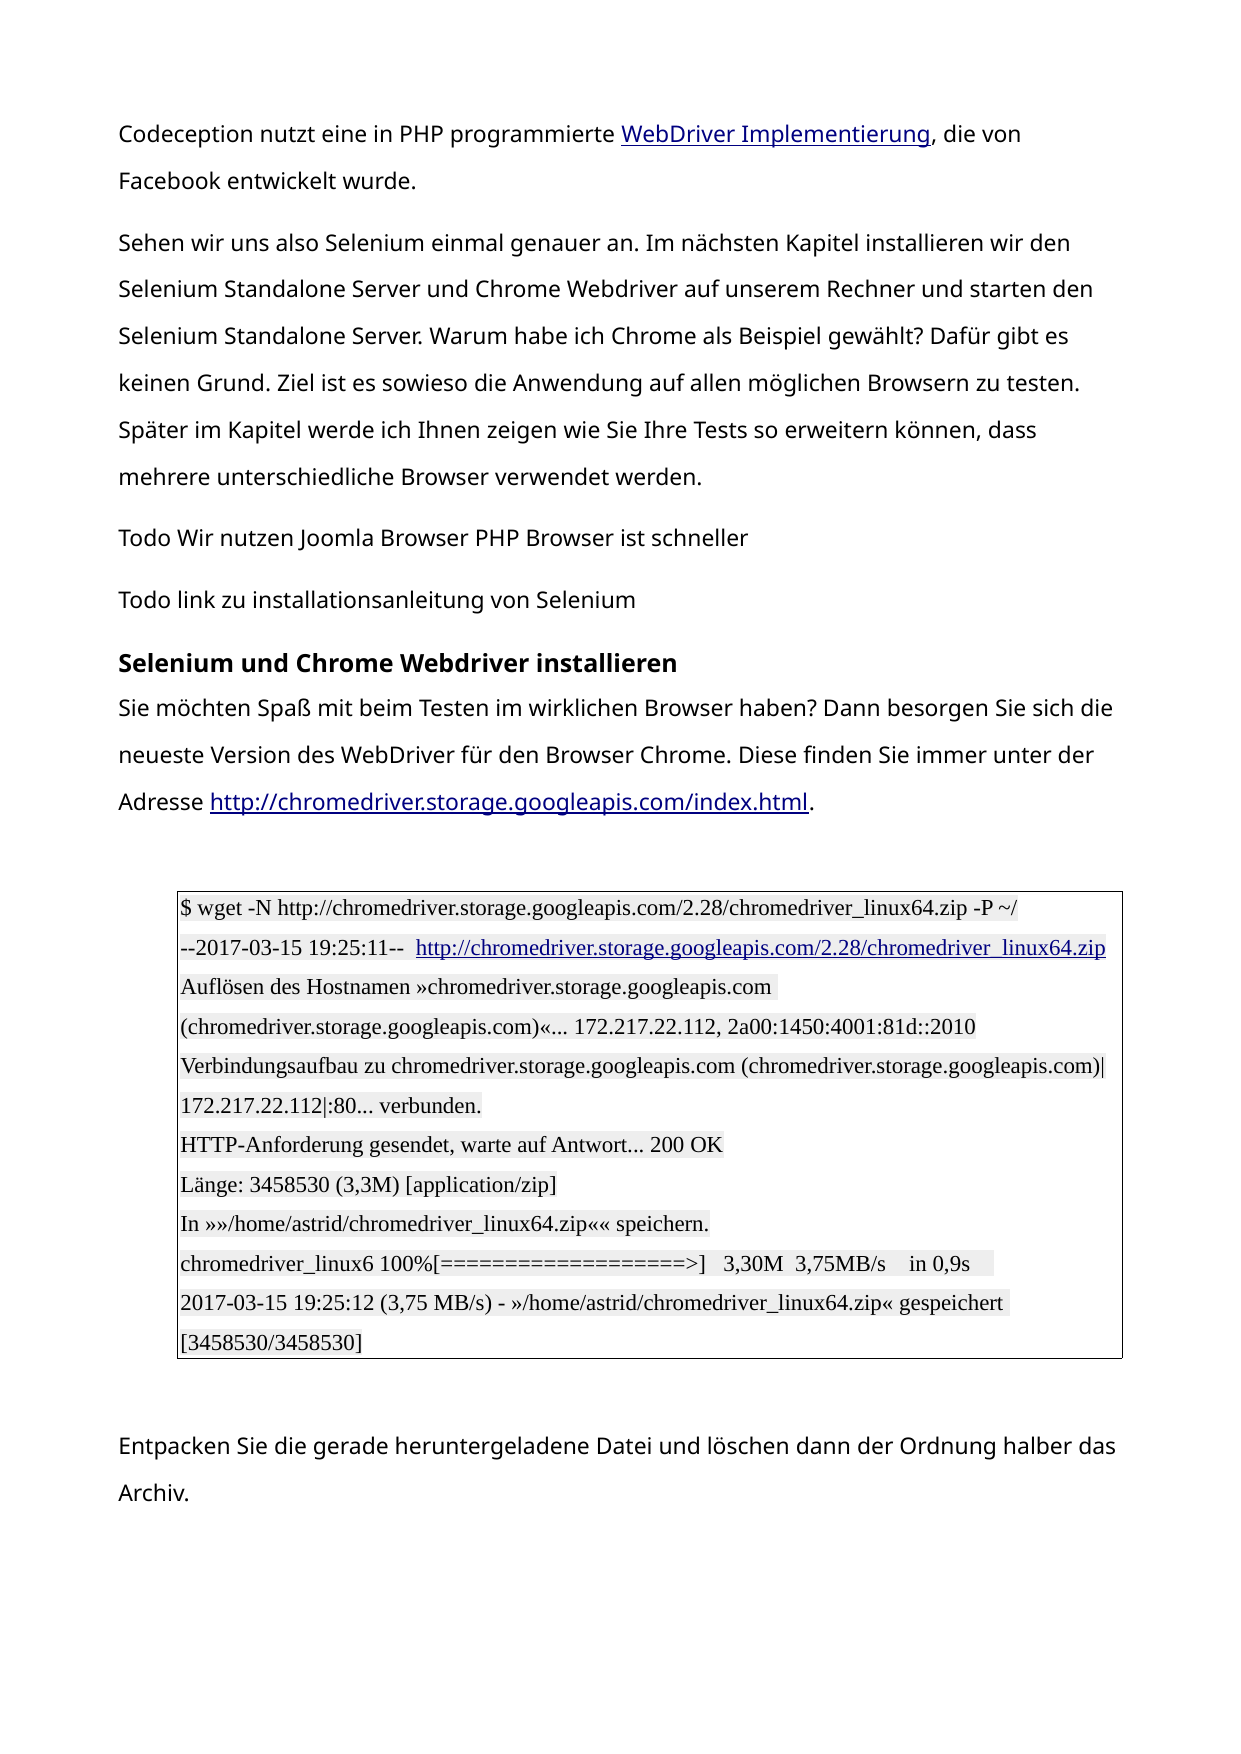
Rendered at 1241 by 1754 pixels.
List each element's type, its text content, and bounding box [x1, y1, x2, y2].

text $ wget -N http://chromedriver.storage.googleapis.com/2.28/chromedriver_linux64.zip -P ~/ --2017-03-15 19:25:11-- http://chromedriver.storage.googleapis.com/2.28/chromedriver_linux64.zip Auflösen des Hostnamen »chromedriver.storage.googleapis.com (chromedriver.storage.googleapis.com)«... 172.217.22.112, 2a00:1450:4001:81d::2010 Verbindungsaufbau zu chromedriver.storage.googleapis.com (chromedriver.storage.googleapis.com)|172.217.22.112|:80... verbunden. HTTP-Anforderung gesendet, warte auf Antwort... 200 OK Länge: 3458530 (3,3M) [application/zip] In »»/home/astrid/chromedriver_linux64.zip«« speichern. chromedriver_linux6 100%[===================>] 3,30M 3,75MB/s in 0,9s 2017-03-15 19:25:12 (3,75 MB/s) - »/home/astrid/chromedriver_linux64.zip« gespeichert [3458530/3458530] [178, 892, 1122, 1358]
text Entpacken Sie die gerade heruntergeladene Datei und löschen dann der Ordnung halber das Archiv. [118, 1430, 1122, 1508]
text Sie möchten Spaß mit beim Testen im wirklichen Browser haben? Dann besorgen Sie sich die neueste Version des WebDriver für den Browser Chrome. Diese finden Sie immer unter der Adresse http://chromedriver.storage.googleapis.com/index.html. [118, 692, 1122, 817]
text Sehen wir uns also Selenium einmal genauer an. Im nächsten Kapitel installieren wir den Selenium Standalone Server und Chrome Webdriver auf unserem Rechner und starten den Selenium Standalone Server. Warum habe ich Chrome als Beispiel gewählt? Dafür gibt es keinen Grund. Ziel ist es sowieso die Anwendung auf allen möglichen Browsern zu testen. Später im Kapitel werde ich Ihnen zeigen wie Sie Ihre Tests so erweitern können, dass mehrere unterschiedliche Browser verwendet werden. [118, 226, 1122, 492]
text Todo link zu installationsanleitung von Selenium [118, 584, 1122, 615]
subtitle Selenium und Chrome Webdriver installieren [118, 645, 1122, 679]
text Codeception nutzt eine in PHP programmierte WebDriver Implementierung, die von Facebook entwickelt wurde. [118, 118, 1122, 196]
text Todo Wir nutzen Joomla Browser PHP Browser ist schneller [118, 522, 1122, 553]
